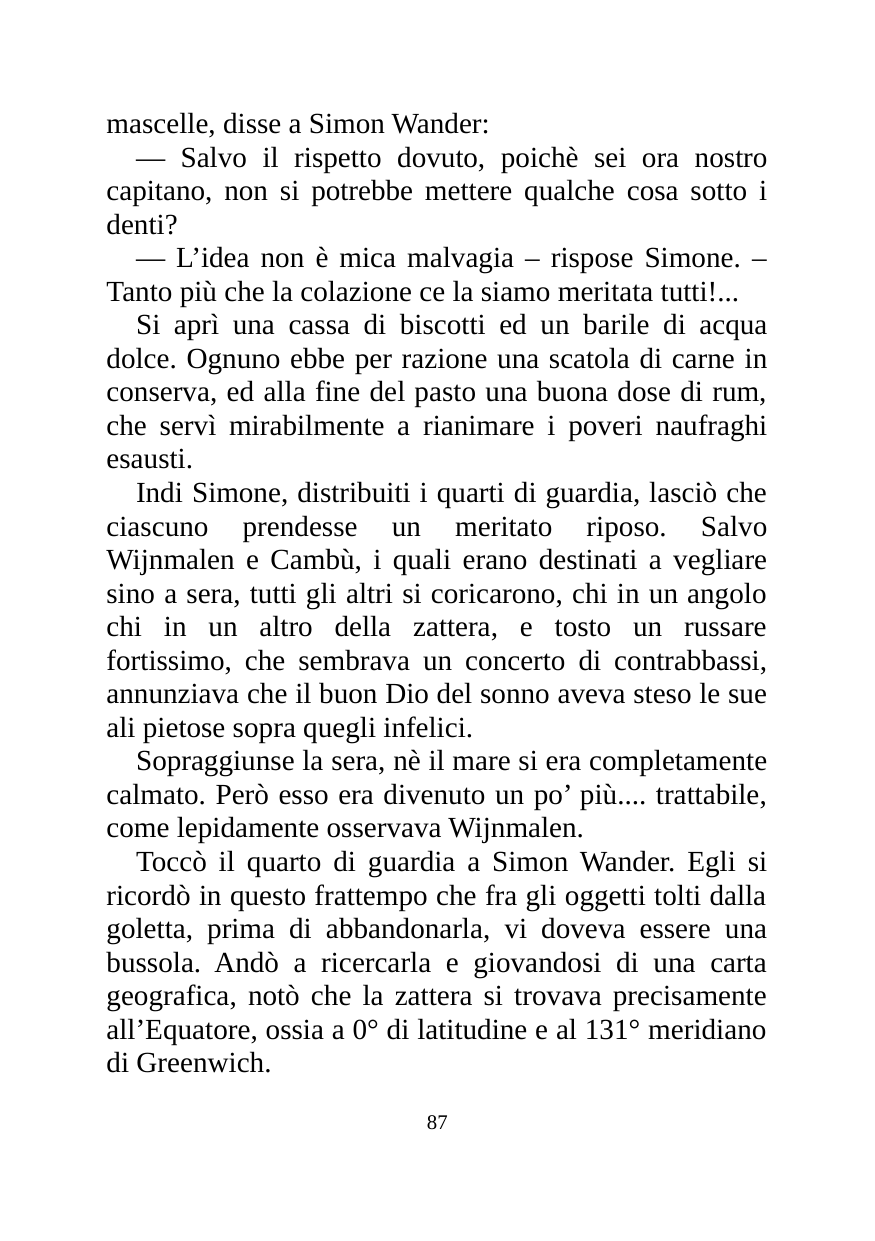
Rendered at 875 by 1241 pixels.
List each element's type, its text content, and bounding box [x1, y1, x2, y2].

text Indi Simone, distribuiti i quarti di guardia, lasciò che ciascuno prendesse un meritato riposo. Salvo Wijnmalen e Cambù, i quali erano destinati a vegliare sino a sera, tutti gli altri si coricarono, chi in un angolo chi in un altro della zattera, e tosto un russare fortissimo, che sembrava un concerto di contrabbassi, annunziava che il buon Dio del sonno aveva steso le sue ali pietose sopra quegli infelici. [106, 475, 768, 743]
text Si aprì una cassa di biscotti ed un barile di acqua dolce. Ognuno ebbe per razione una scatola di carne in conserva, ed alla fine del pasto una buona dose di rum, che servì mirabilmente a rianimare i poveri naufraghi esausti. [106, 307, 768, 475]
text Toccò il quarto di guardia a Simon Wander. Egli si ricordò in questo frattempo che fra gli oggetti tolti dalla goletta, prima di abbandonarla, vi doveva essere una bussola. Andò a ricercarla e giovandosi di una carta geografica, notò che la zattera si trovava precisamente all’Equatore, ossia a 0° di latitudine e al 131° meridiano di Greenwich. [106, 844, 768, 1079]
text mascelle, disse a Simon Wander: [106, 106, 768, 140]
text — L’idea non è mica malvagia – rispose Simone. – Tanto più che la colazione ce la siamo meritata tutti!... [106, 240, 768, 307]
text Sopraggiunse la sera, nè il mare si era completamente calmato. Però esso era divenuto un po’ più.... trattabile, come lepidamente osservava Wijnmalen. [106, 743, 768, 844]
text — Salvo il rispetto dovuto, poichè sei ora nostro capitano, non si potrebbe mettere qualche cosa sotto i denti? [106, 140, 768, 240]
